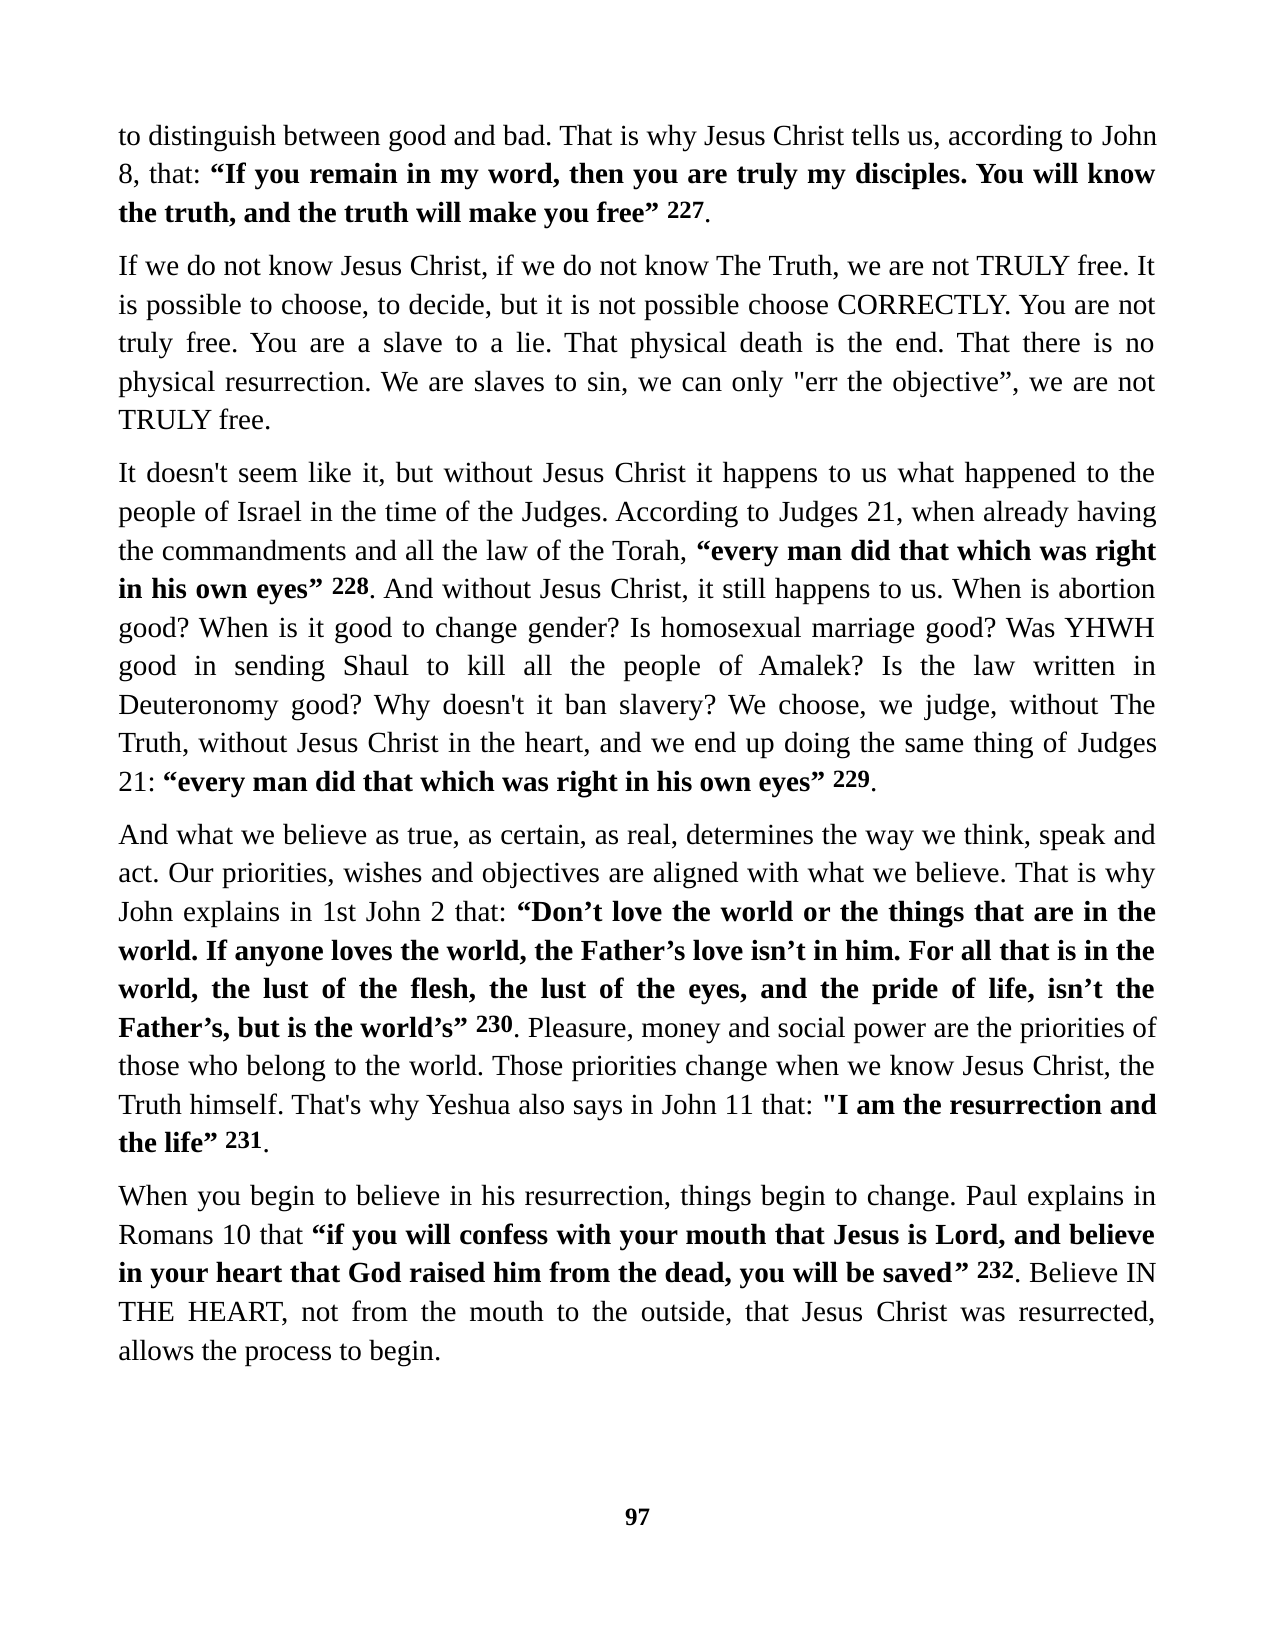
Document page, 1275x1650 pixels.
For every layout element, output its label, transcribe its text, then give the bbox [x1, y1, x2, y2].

text to distinguish between good and bad. That is why Jesus Christ tells us, according to John 8, that: “If you remain in my word, then you are truly my disciples. You will know the truth, and the truth will make you free” . [118, 118, 1157, 229]
text And what we believe as true, as certain, as real, determines the way we think, speak and act. Our priorities, wishes and objectives are aligned with what we believe. That is why John explains in 1st John 2 that: “Don’t love the world or the things that are in the world. If anyone loves the world, the Father’s love isn’t in him. For all that is in the world, the lust of the flesh, the lust of the eyes, and the pride of life, isn’t the Father’s, but is the world’s” . Pleasure, money and social power are the priorities of those who belong to the world. Those priorities change when we know Jesus Christ, the Truth himself. That's why Yeshua also says in John 11 that: "I am the resurrection and the life” . [118, 817, 1157, 1159]
text It doesn't seem like it, but without Jesus Christ it happens to us what happened to the people of Israel in the time of the Judges. According to Judges 21, when already having the commandments and all the law of the Torah, “every man did that which was right in his own eyes” . And without Jesus Christ, it still happens to us. When is abortion good? When is it good to change gender? Is homosexual marriage good? Was YHWH good in sending Shaul to kill all the people of Amalek? Is the law written in Deuteronomy good? Why doesn't it ban slavery? We choose, we judge, without The Truth, without Jesus Christ in the heart, and we end up doing the same thing of Judges 21: “every man did that which was right in his own eyes” . [118, 456, 1157, 797]
text When you begin to believe in his resurrection, things begin to change. Paul explains in Romans 10 that “if you will confess with your mouth that Jesus is Lord, and believe in your heart that God raised him from the dead, you will be saved” . Believe IN THE HEART, not from the mouth to the outside, that Jesus Christ was resurrected, allows the process to begin. [118, 1178, 1157, 1366]
text If we do not know Jesus Christ, if we do not know The Truth, we are not TRULY free. It is possible to choose, to decide, but it is not possible choose CORRECTLY. You are not truly free. You are a slave to a lie. That physical death is the end. That there is no physical resurrection. We are slaves to sin, we can only "err the objective”, we are not TRULY free. [118, 248, 1157, 436]
